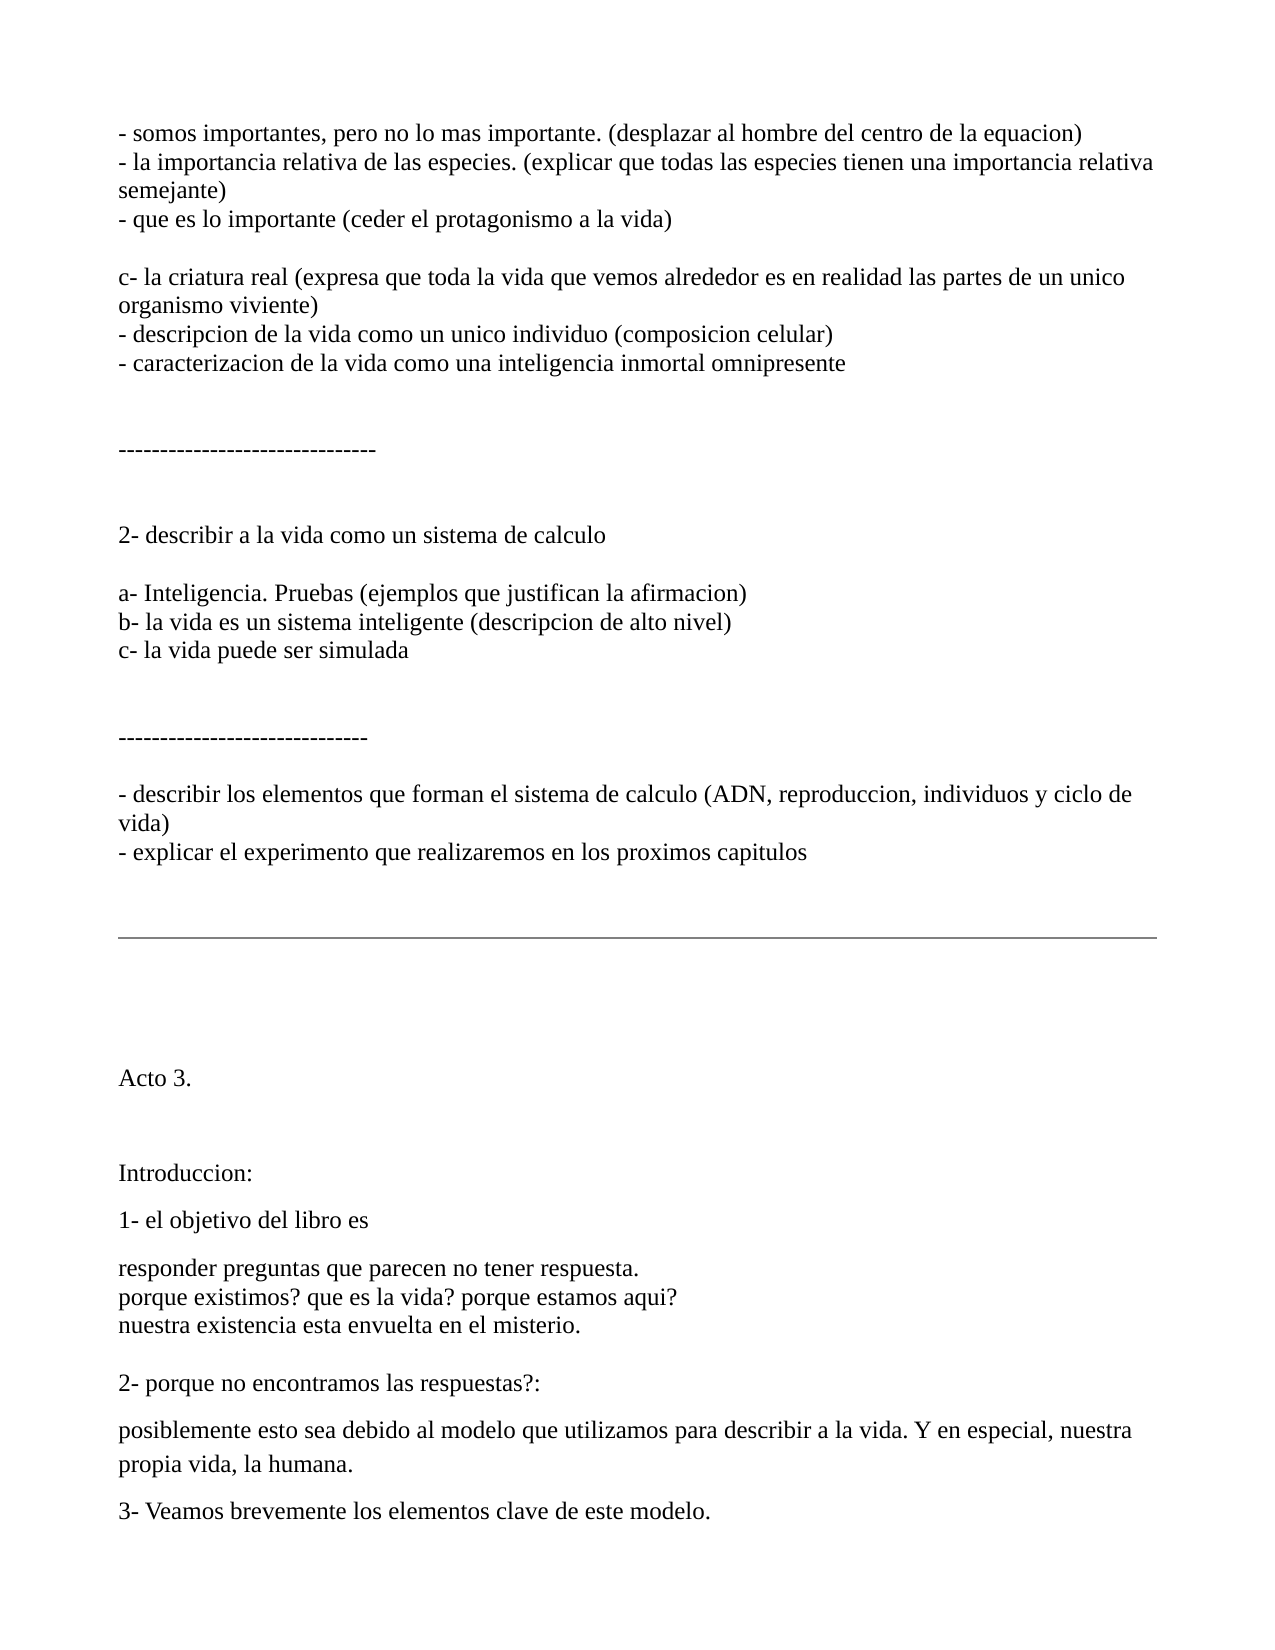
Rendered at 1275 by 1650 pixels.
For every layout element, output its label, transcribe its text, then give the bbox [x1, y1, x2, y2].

text b- la vida es un sistema inteligente (descripcion de alto nivel) [118, 607, 1157, 636]
text - explicar el experimento que realizaremos en los proximos capitulos [118, 837, 1157, 866]
text ------------------------------ [118, 722, 1157, 751]
text Acto 3. [118, 1063, 1157, 1091]
text c- la criatura real (expresa que toda la vida que vemos alrededor es en realidad las partes de un unico organismo viviente) [118, 262, 1157, 319]
text c- la vida puede ser simulada [118, 636, 1157, 664]
text 1- el objetivo del libro es [118, 1205, 1157, 1234]
text posiblemente esto sea debido al modelo que utilizamos para describir a la vida. Y en especial, nuestra propia vida, la humana. [118, 1416, 1157, 1477]
text Introduccion: [118, 1158, 1157, 1187]
text 3- Veamos brevemente los elementos clave de este modelo. [118, 1496, 1157, 1525]
text - la importancia relativa de las especies. (explicar que todas las especies tienen una importancia relativa semejante) [118, 147, 1157, 204]
text - que es lo importante (ceder el protagonismo a la vida) [118, 204, 1157, 233]
text nuestra existencia esta envuelta en el misterio. [118, 1311, 1157, 1339]
text - caracterizacion de la vida como una inteligencia inmortal omnipresente [118, 348, 1157, 377]
text porque existimos? que es la vida? porque estamos aqui? [118, 1282, 1157, 1311]
text ------------------------------- [118, 434, 1157, 463]
text 2- describir a la vida como un sistema de calculo [118, 521, 1157, 549]
text - somos importantes, pero no lo mas importante. (desplazar al hombre del centro de la equacion) [118, 118, 1157, 147]
text - describir los elementos que forman el sistema de calculo (ADN, reproduccion, individuos y ciclo de vida) [118, 779, 1157, 837]
text responder preguntas que parecen no tener respuesta. [118, 1253, 1157, 1282]
text a- Inteligencia. Pruebas (ejemplos que justifican la afirmacion) [118, 578, 1157, 607]
text 2- porque no encontramos las respuestas?: [118, 1368, 1157, 1397]
text - descripcion de la vida como un unico individuo (composicion celular) [118, 319, 1157, 348]
